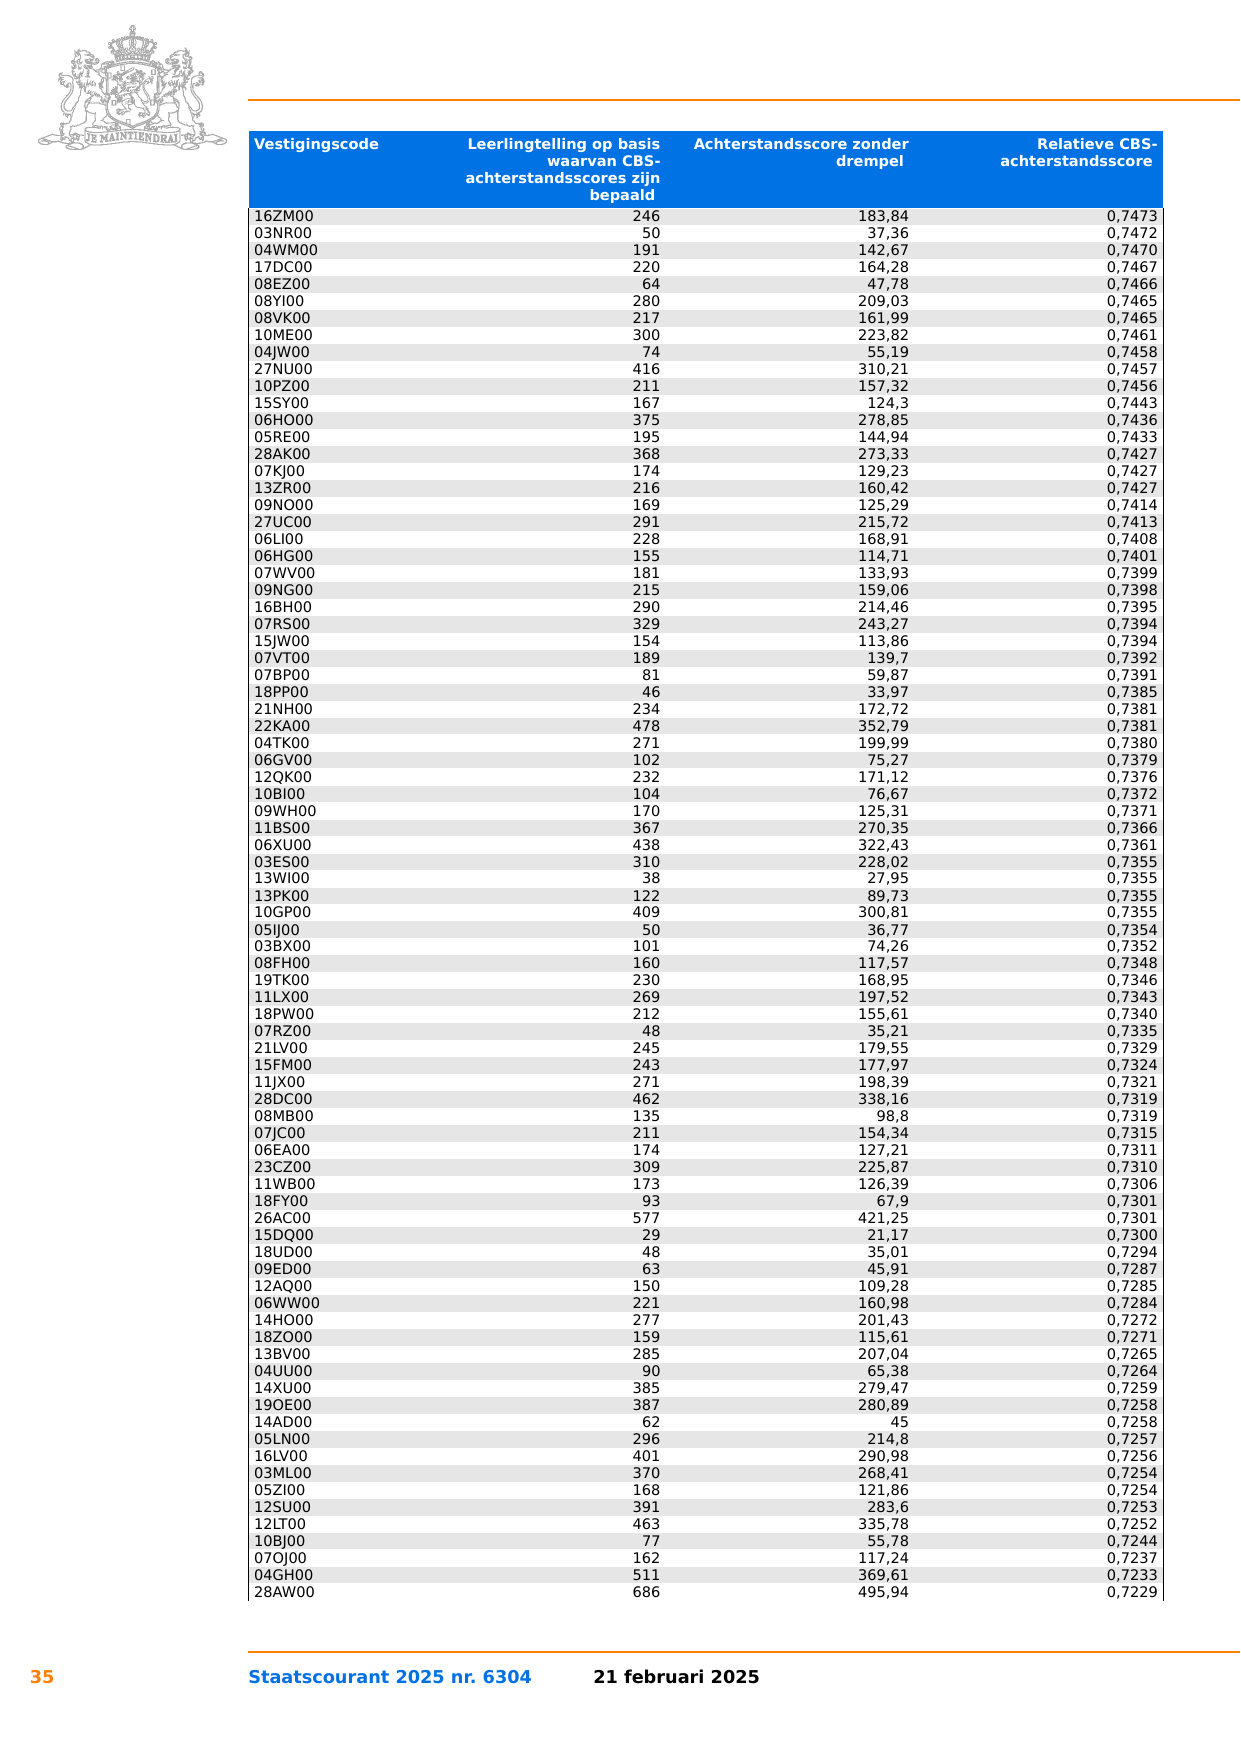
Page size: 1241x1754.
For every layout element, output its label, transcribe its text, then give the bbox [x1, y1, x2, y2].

table_cell 0,7258 [915, 1397, 1163, 1414]
table_cell 279,47 [666, 1380, 915, 1397]
table_cell 285 [418, 1346, 666, 1363]
table_cell 159,06 [666, 582, 915, 599]
table_cell 63 [418, 1261, 666, 1278]
table_cell 74,26 [666, 938, 915, 955]
table_cell 0,7319 [915, 1091, 1163, 1108]
table_cell 291 [418, 514, 666, 531]
table_cell 462 [418, 1091, 666, 1108]
table_cell 0,7355 [915, 870, 1163, 887]
table_cell 15JW00 [249, 633, 417, 650]
table_cell 310 [418, 854, 666, 870]
table_cell 10PZ00 [249, 378, 417, 395]
table_cell 155 [418, 548, 666, 565]
table_cell 17DC00 [249, 259, 417, 276]
table_cell 0,7300 [915, 1227, 1163, 1244]
table_cell 08EZ00 [249, 276, 417, 293]
table_cell 04TK00 [249, 735, 417, 752]
table_cell 369,61 [666, 1567, 915, 1583]
table_cell 0,7443 [915, 395, 1163, 412]
table_cell 05RE00 [249, 429, 417, 446]
table_cell 0,7399 [915, 565, 1163, 582]
table_cell 416 [418, 361, 666, 378]
table_cell 171,12 [666, 769, 915, 786]
table_cell 12LT00 [249, 1516, 417, 1533]
table_cell 48 [418, 1244, 666, 1261]
table_cell 0,7379 [915, 752, 1163, 768]
table_cell 18PW00 [249, 1006, 417, 1023]
table_cell 0,7348 [915, 955, 1163, 972]
table_cell 0,7233 [915, 1567, 1163, 1583]
table_cell 47,78 [666, 276, 915, 293]
table_cell 245 [418, 1040, 666, 1057]
table_cell 113,86 [666, 633, 915, 650]
table_cell 160 [418, 955, 666, 972]
table_cell 0,7229 [915, 1584, 1163, 1601]
table_cell 09NO00 [249, 497, 417, 514]
table_cell 0,7427 [915, 446, 1163, 463]
table_cell 29 [418, 1227, 666, 1244]
table_cell 0,7284 [915, 1295, 1163, 1312]
table_cell 438 [418, 836, 666, 853]
table_cell 290,98 [666, 1448, 915, 1465]
table_cell 173 [418, 1176, 666, 1193]
table_cell 46 [418, 684, 666, 701]
table_cell 234 [418, 701, 666, 718]
table_cell 228,02 [666, 854, 915, 870]
table_cell 93 [418, 1193, 666, 1210]
table_cell 221 [418, 1295, 666, 1312]
table_cell 280,89 [666, 1397, 915, 1414]
table_cell 126,39 [666, 1176, 915, 1193]
table_cell 209,03 [666, 293, 915, 310]
table_cell 114,71 [666, 548, 915, 565]
table_cell 28AK00 [249, 446, 417, 463]
table_cell 0,7401 [915, 548, 1163, 565]
table_cell 06HG00 [249, 548, 417, 565]
table_cell 75,27 [666, 752, 915, 768]
table_cell 0,7371 [915, 803, 1163, 819]
table_cell 0,7465 [915, 310, 1163, 327]
table_cell 0,7254 [915, 1465, 1163, 1482]
table_cell 09ED00 [249, 1261, 417, 1278]
table_cell 268,41 [666, 1465, 915, 1482]
table_cell 11BS00 [249, 820, 417, 836]
table_cell 335,78 [666, 1516, 915, 1533]
table_cell 0,7256 [915, 1448, 1163, 1465]
table_cell 04JW00 [249, 344, 417, 361]
table_cell 09WH00 [249, 803, 417, 819]
table_cell 21NH00 [249, 701, 417, 718]
table_cell 0,7395 [915, 599, 1163, 616]
table_cell 232 [418, 769, 666, 786]
table_cell 300 [418, 327, 666, 344]
table_cell 0,7352 [915, 938, 1163, 955]
table_cell 157,32 [666, 378, 915, 395]
table_cell 338,16 [666, 1091, 915, 1108]
table_cell 168,91 [666, 531, 915, 548]
table_cell 0,7436 [915, 412, 1163, 429]
table_cell 387 [418, 1397, 666, 1414]
table_cell 38 [418, 870, 666, 887]
table_cell 220 [418, 259, 666, 276]
table_cell 296 [418, 1431, 666, 1448]
table_cell 37,36 [666, 225, 915, 242]
table_cell 07KJ00 [249, 463, 417, 480]
table_cell 0,7473 [915, 209, 1163, 225]
table_cell 125,31 [666, 803, 915, 819]
table_cell 13ZR00 [249, 480, 417, 497]
table_cell 18PP00 [249, 684, 417, 701]
table_cell 290 [418, 599, 666, 616]
table_cell 03NR00 [249, 225, 417, 242]
table_cell 0,7372 [915, 786, 1163, 802]
table_cell 214,46 [666, 599, 915, 616]
table_cell 0,7294 [915, 1244, 1163, 1261]
table_cell 27,95 [666, 870, 915, 887]
table_cell 0,7346 [915, 972, 1163, 989]
table_cell 271 [418, 735, 666, 752]
table_cell 21,17 [666, 1227, 915, 1244]
table_cell 0,7465 [915, 293, 1163, 310]
table_cell 06EA00 [249, 1142, 417, 1159]
table_cell 329 [418, 616, 666, 633]
table_cell 33,97 [666, 684, 915, 701]
table_cell 0,7376 [915, 769, 1163, 786]
table_cell 0,7244 [915, 1533, 1163, 1549]
table_cell 0,7398 [915, 582, 1163, 599]
table_cell 14HO00 [249, 1312, 417, 1329]
table_cell 0,7306 [915, 1176, 1163, 1193]
table_cell 67,9 [666, 1193, 915, 1210]
table_cell 159 [418, 1329, 666, 1346]
table_cell 18ZO00 [249, 1329, 417, 1346]
table_header Vestigingscode [249, 131, 417, 208]
table_cell 0,7237 [915, 1550, 1163, 1567]
table_cell 0,7253 [915, 1499, 1163, 1516]
picture [38, 25, 227, 150]
table_cell 0,7391 [915, 667, 1163, 684]
table_cell 45 [666, 1414, 915, 1431]
table_cell 0,7427 [915, 480, 1163, 497]
table_cell 0,7310 [915, 1159, 1163, 1176]
table_cell 0,7335 [915, 1023, 1163, 1040]
table_cell 273,33 [666, 446, 915, 463]
table_cell 270,35 [666, 820, 915, 836]
table_cell 352,79 [666, 718, 915, 734]
table_cell 0,7272 [915, 1312, 1163, 1329]
table_cell 160,42 [666, 480, 915, 497]
table_cell 115,61 [666, 1329, 915, 1346]
table_cell 0,7258 [915, 1414, 1163, 1431]
table_cell 0,7433 [915, 429, 1163, 446]
table_cell 133,93 [666, 565, 915, 582]
table_cell 06HO00 [249, 412, 417, 429]
table_cell 11JX00 [249, 1074, 417, 1091]
table_cell 375 [418, 412, 666, 429]
table_cell 28AW00 [249, 1584, 417, 1601]
table_cell 15DQ00 [249, 1227, 417, 1244]
table_cell 0,7285 [915, 1278, 1163, 1295]
table_cell 686 [418, 1584, 666, 1601]
table_cell 277 [418, 1312, 666, 1329]
table_cell 216 [418, 480, 666, 497]
table_cell 15FM00 [249, 1057, 417, 1074]
table_cell 139,7 [666, 650, 915, 667]
table_cell 0,7355 [915, 854, 1163, 870]
table_cell 0,7467 [915, 259, 1163, 276]
table_cell 0,7340 [915, 1006, 1163, 1023]
table_cell 283,6 [666, 1499, 915, 1516]
table_cell 0,7466 [915, 276, 1163, 293]
table_cell 0,7413 [915, 514, 1163, 531]
table_cell 0,7301 [915, 1193, 1163, 1210]
table_cell 19OE00 [249, 1397, 417, 1414]
table_cell 197,52 [666, 989, 915, 1006]
table_cell 495,94 [666, 1584, 915, 1601]
table_cell 16LV00 [249, 1448, 417, 1465]
table_cell 28DC00 [249, 1091, 417, 1108]
table_cell 03BX00 [249, 938, 417, 955]
table_cell 191 [418, 242, 666, 259]
table_cell 117,57 [666, 955, 915, 972]
table_cell 167 [418, 395, 666, 412]
table_cell 0,7315 [915, 1125, 1163, 1142]
table_cell 50 [418, 921, 666, 938]
table_cell 0,7254 [915, 1482, 1163, 1499]
table_cell 19TK00 [249, 972, 417, 989]
table_cell 22KA00 [249, 718, 417, 734]
table_cell 13PK00 [249, 888, 417, 904]
table_cell 0,7457 [915, 361, 1163, 378]
table_cell 322,43 [666, 836, 915, 853]
table_cell 300,81 [666, 904, 915, 921]
table_cell 0,7354 [915, 921, 1163, 938]
table_cell 135 [418, 1108, 666, 1125]
table_cell 162 [418, 1550, 666, 1567]
table_cell 172,72 [666, 701, 915, 718]
table_cell 12QK00 [249, 769, 417, 786]
table_cell 64 [418, 276, 666, 293]
table_cell 101 [418, 938, 666, 955]
table_cell 212 [418, 1006, 666, 1023]
table_cell 211 [418, 1125, 666, 1142]
table_cell 199,99 [666, 735, 915, 752]
table_cell 155,61 [666, 1006, 915, 1023]
table_cell 98,8 [666, 1108, 915, 1125]
table_cell 10BI00 [249, 786, 417, 802]
table_cell 179,55 [666, 1040, 915, 1057]
table_cell 0,7381 [915, 701, 1163, 718]
table_header Relatieve CBS-achterstandsscore [915, 131, 1163, 208]
table_cell 104 [418, 786, 666, 802]
table_cell 65,38 [666, 1363, 915, 1380]
table_cell 174 [418, 1142, 666, 1159]
table_cell 129,23 [666, 463, 915, 480]
table_cell 217 [418, 310, 666, 327]
table_cell 23CZ00 [249, 1159, 417, 1176]
table_cell 144,94 [666, 429, 915, 446]
table_cell 0,7392 [915, 650, 1163, 667]
table_cell 04WM00 [249, 242, 417, 259]
table_cell 0,7259 [915, 1380, 1163, 1397]
table_cell 08YI00 [249, 293, 417, 310]
table_cell 0,7257 [915, 1431, 1163, 1448]
table_cell 164,28 [666, 259, 915, 276]
table_cell 26AC00 [249, 1210, 417, 1227]
table_cell 0,7301 [915, 1210, 1163, 1227]
table_cell 0,7381 [915, 718, 1163, 734]
table_cell 62 [418, 1414, 666, 1431]
table_cell 0,7361 [915, 836, 1163, 853]
table_cell 12SU00 [249, 1499, 417, 1516]
table_cell 109,28 [666, 1278, 915, 1295]
table_cell 269 [418, 989, 666, 1006]
table_cell 11LX00 [249, 989, 417, 1006]
table_cell 215,72 [666, 514, 915, 531]
table_cell 59,87 [666, 667, 915, 684]
table_cell 215 [418, 582, 666, 599]
table_cell 55,78 [666, 1533, 915, 1549]
table_cell 13WI00 [249, 870, 417, 887]
table_cell 207,04 [666, 1346, 915, 1363]
table_cell 309 [418, 1159, 666, 1176]
table_cell 0,7319 [915, 1108, 1163, 1125]
table_cell 122 [418, 888, 666, 904]
table_cell 07WV00 [249, 565, 417, 582]
table_cell 0,7456 [915, 378, 1163, 395]
table_cell 214,8 [666, 1431, 915, 1448]
table_cell 478 [418, 718, 666, 734]
table_cell 12AQ00 [249, 1278, 417, 1295]
table_cell 05IJ00 [249, 921, 417, 938]
table_cell 0,7385 [915, 684, 1163, 701]
table_cell 10BJ00 [249, 1533, 417, 1549]
table_cell 201,43 [666, 1312, 915, 1329]
table_cell 211 [418, 378, 666, 395]
table_cell 77 [418, 1533, 666, 1549]
table_cell 230 [418, 972, 666, 989]
table_cell 35,01 [666, 1244, 915, 1261]
table_cell 48 [418, 1023, 666, 1040]
table_cell 170 [418, 803, 666, 819]
table_cell 81 [418, 667, 666, 684]
table_cell 368 [418, 446, 666, 463]
table_cell 16ZM00 [249, 209, 417, 225]
table_cell 08FH00 [249, 955, 417, 972]
table_cell 124,3 [666, 395, 915, 412]
table_cell 04GH00 [249, 1567, 417, 1583]
table_cell 08MB00 [249, 1108, 417, 1125]
table_cell 169 [418, 497, 666, 514]
table_cell 15SY00 [249, 395, 417, 412]
table_cell 0,7366 [915, 820, 1163, 836]
table_cell 121,86 [666, 1482, 915, 1499]
table_cell 228 [418, 531, 666, 548]
table_cell 0,7427 [915, 463, 1163, 480]
table_cell 0,7324 [915, 1057, 1163, 1074]
table_cell 577 [418, 1210, 666, 1227]
table_cell 421,25 [666, 1210, 915, 1227]
table_cell 243 [418, 1057, 666, 1074]
table_cell 225,87 [666, 1159, 915, 1176]
table_cell 0,7394 [915, 616, 1163, 633]
table_cell 0,7287 [915, 1261, 1163, 1278]
table_cell 07VT00 [249, 650, 417, 667]
table_cell 50 [418, 225, 666, 242]
table_cell 07RS00 [249, 616, 417, 633]
table_cell 181 [418, 565, 666, 582]
table_cell 04UU00 [249, 1363, 417, 1380]
table_cell 168,95 [666, 972, 915, 989]
table_cell 35,21 [666, 1023, 915, 1040]
table_cell 168 [418, 1482, 666, 1499]
table_cell 06XU00 [249, 836, 417, 853]
table_cell 0,7329 [915, 1040, 1163, 1057]
table_cell 246 [418, 209, 666, 225]
table_cell 11WB00 [249, 1176, 417, 1193]
table_cell 0,7458 [915, 344, 1163, 361]
table_cell 0,7252 [915, 1516, 1163, 1533]
table_cell 177,97 [666, 1057, 915, 1074]
table_cell 27UC00 [249, 514, 417, 531]
table_cell 463 [418, 1516, 666, 1533]
table_cell 0,7394 [915, 633, 1163, 650]
table_cell 0,7472 [915, 225, 1163, 242]
table_cell 27NU00 [249, 361, 417, 378]
table_cell 10GP00 [249, 904, 417, 921]
table_cell 0,7271 [915, 1329, 1163, 1346]
table_cell 21LV00 [249, 1040, 417, 1057]
table_cell 74 [418, 344, 666, 361]
table_cell 154 [418, 633, 666, 650]
table_cell 102 [418, 752, 666, 768]
table_cell 90 [418, 1363, 666, 1380]
table_cell 06WW00 [249, 1295, 417, 1312]
table_cell 125,29 [666, 497, 915, 514]
table_cell 117,24 [666, 1550, 915, 1567]
table_cell 183,84 [666, 209, 915, 225]
table_cell 05ZI00 [249, 1482, 417, 1499]
table_cell 14XU00 [249, 1380, 417, 1397]
table_cell 409 [418, 904, 666, 921]
table_cell 09NG00 [249, 582, 417, 599]
table_cell 189 [418, 650, 666, 667]
table_cell 0,7355 [915, 888, 1163, 904]
table_cell 03ES00 [249, 854, 417, 870]
table_cell 06GV00 [249, 752, 417, 768]
table_cell 142,67 [666, 242, 915, 259]
table_cell 127,21 [666, 1142, 915, 1159]
table_cell 391 [418, 1499, 666, 1516]
table_cell 0,7380 [915, 735, 1163, 752]
table_cell 511 [418, 1567, 666, 1583]
table_cell 0,7311 [915, 1142, 1163, 1159]
table_cell 310,21 [666, 361, 915, 378]
table_cell 385 [418, 1380, 666, 1397]
table_cell 160,98 [666, 1295, 915, 1312]
table_cell 0,7461 [915, 327, 1163, 344]
table_cell 198,39 [666, 1074, 915, 1091]
table_header Leerlingtelling op basis waarvan CBS-achterstandsscores zijn bepaald [418, 131, 666, 208]
table_cell 36,77 [666, 921, 915, 938]
table_cell 55,19 [666, 344, 915, 361]
table_cell 278,85 [666, 412, 915, 429]
table_cell 45,91 [666, 1261, 915, 1278]
table_cell 14AD00 [249, 1414, 417, 1431]
table_cell 18FY00 [249, 1193, 417, 1210]
table_cell 07OJ00 [249, 1550, 417, 1567]
table_cell 10ME00 [249, 327, 417, 344]
table_cell 07RZ00 [249, 1023, 417, 1040]
table_cell 0,7264 [915, 1363, 1163, 1380]
table_cell 195 [418, 429, 666, 446]
table_cell 150 [418, 1278, 666, 1295]
table_cell 174 [418, 463, 666, 480]
table_cell 06LI00 [249, 531, 417, 548]
table_cell 07BP00 [249, 667, 417, 684]
table_cell 0,7408 [915, 531, 1163, 548]
table_cell 243,27 [666, 616, 915, 633]
table_cell 08VK00 [249, 310, 417, 327]
table_cell 18UD00 [249, 1244, 417, 1261]
table_cell 76,67 [666, 786, 915, 802]
table_cell 13BV00 [249, 1346, 417, 1363]
table_cell 280 [418, 293, 666, 310]
table_cell 0,7414 [915, 497, 1163, 514]
table_cell 0,7343 [915, 989, 1163, 1006]
table_cell 03ML00 [249, 1465, 417, 1482]
table_cell 367 [418, 820, 666, 836]
table_cell 89,73 [666, 888, 915, 904]
table_cell 370 [418, 1465, 666, 1482]
table_cell 05LN00 [249, 1431, 417, 1448]
table_cell 154,34 [666, 1125, 915, 1142]
table_cell 401 [418, 1448, 666, 1465]
table_cell 223,82 [666, 327, 915, 344]
table_cell 0,7321 [915, 1074, 1163, 1091]
table_cell 0,7470 [915, 242, 1163, 259]
table_cell 07JC00 [249, 1125, 417, 1142]
table_cell 16BH00 [249, 599, 417, 616]
table_header Achterstandsscore zonder drempel [666, 131, 915, 208]
table_cell 161,99 [666, 310, 915, 327]
table_cell 271 [418, 1074, 666, 1091]
table_cell 0,7265 [915, 1346, 1163, 1363]
table_cell 0,7355 [915, 904, 1163, 921]
